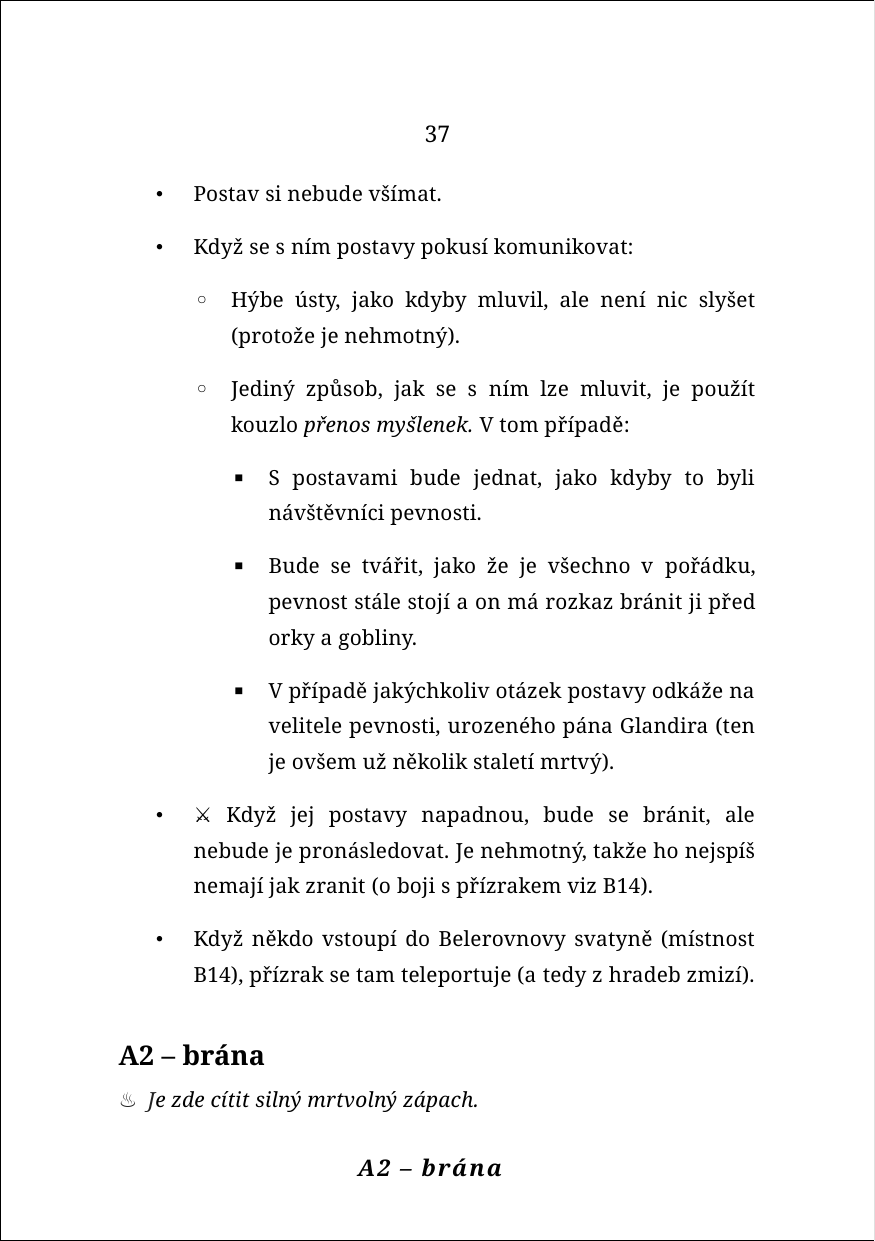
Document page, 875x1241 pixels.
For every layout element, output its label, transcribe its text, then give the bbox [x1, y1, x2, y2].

subtitle A2 – brána [118, 1037, 756, 1074]
list V⁠ případě jakýchkoliv otázek postavy odkáže na velitele pevnosti, urozeného pána Glandira (ten je ovšem už několik staletí mrtvý). [231, 676, 756, 775]
text ♨ Je zde cítit silný mrtvolný zápach. [118, 1086, 756, 1114]
list Bude se tvářit, jako že je všechno v⁠ pořádku, pevnost stále stojí a⁠ on má rozkaz bránit ji před orky a⁠ gobliny. [231, 552, 756, 651]
list ⚔ Když jej postavy napadnou, bude se bránit, ale nebude je pronásledovat. Je nehmotný, takže ho nejspíš nemají jak zranit (o⁠ boji s⁠ přízrakem viz B14). [156, 800, 756, 900]
list Postav si nebude všímat. [156, 179, 756, 207]
list Když se s⁠ ním postavy pokusí komunikovat: [156, 232, 756, 261]
list Když někdo vstoupí do Belerovnovy svatyně (místnost B14), přízrak se tam teleportuje (a⁠ tedy z⁠ hradeb zmizí). [156, 924, 756, 988]
list Jediný způsob, jak se s⁠ ním lze mluvit, je použít kouzlo přenos myšlenek. V⁠ tom případě: [193, 374, 756, 438]
list Hýbe ústy, jako kdyby mluvil, ale není nic slyšet (protože je nehmotný). [193, 285, 756, 349]
list S⁠ postavami bude jednat, jako kdyby to byli návštěvníci pevnosti. [231, 463, 756, 527]
